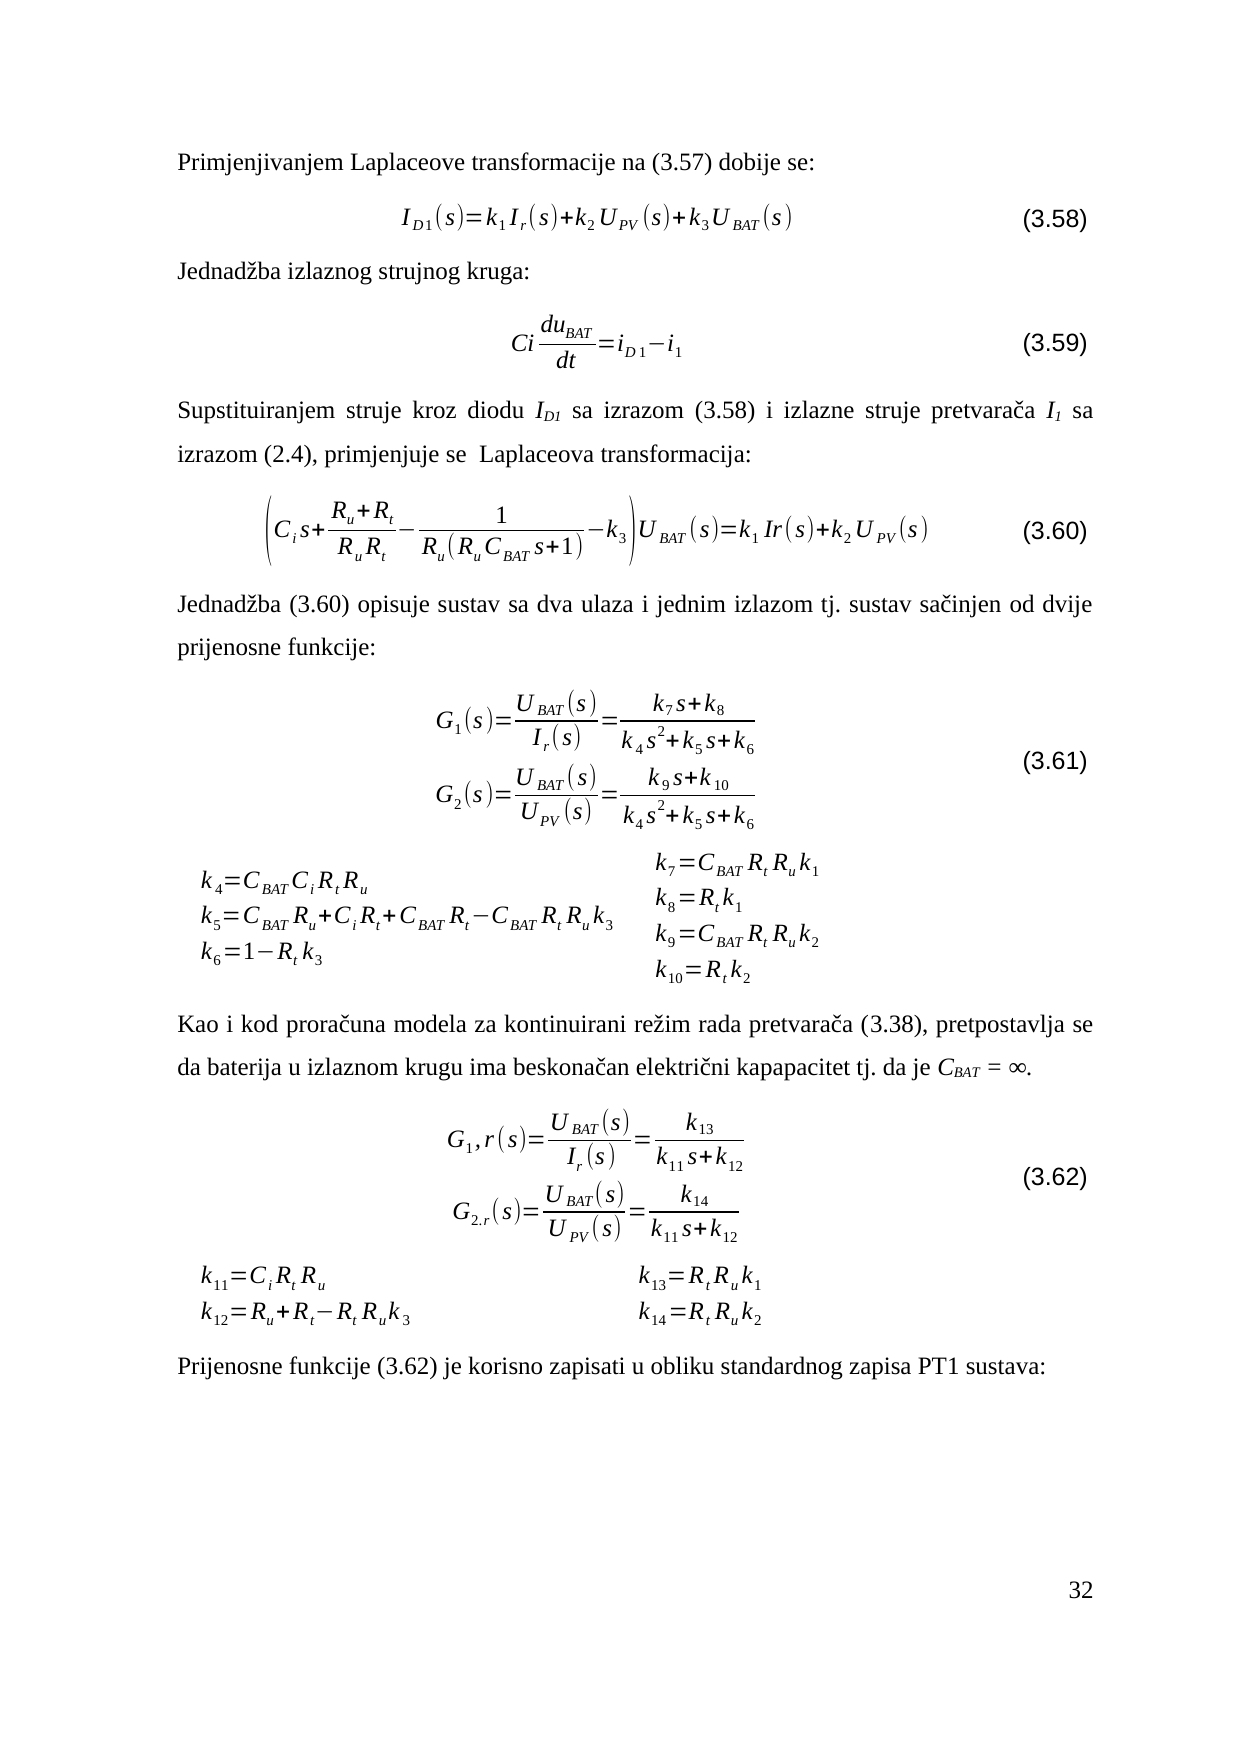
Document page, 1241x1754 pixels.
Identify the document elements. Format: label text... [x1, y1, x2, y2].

text Jednadžba izlaznog strujnog kruga: [177, 256, 1093, 285]
text Primjenjivanjem Laplaceove transformacije na (3.57) dobije se: [177, 147, 1093, 176]
table_cell [632, 843, 1015, 997]
text Prijenosne funkcije (3.62) je korisno zapisati u obliku standardnog zapisa PT1 sustava: [177, 1351, 1093, 1379]
table_header (3.62) [1015, 1101, 1093, 1256]
table_header (3.59) [1015, 305, 1093, 383]
table_header [177, 305, 1015, 383]
table_header (3.60) [1015, 488, 1093, 577]
text Supstituiranjem struje kroz diodu ID1 sa izrazom (3.58) i izlazne struje pretvarača I1 sa izrazom (2.4), primjenjuje se Laplaceova transformacija: [177, 396, 1093, 467]
table_header [177, 488, 1015, 577]
text Jednadžba (3.60) opisuje sustav sa dva ulaza i jednim izlazom tj. sustav sačinjen od dvije prijenosne funkcije: [177, 589, 1093, 661]
table_header (3.61) [1015, 682, 1093, 843]
table_cell [1015, 843, 1093, 997]
table_header [177, 682, 1015, 843]
table_cell [177, 843, 632, 997]
table_header [177, 196, 1015, 244]
table_header [177, 1101, 1015, 1256]
table_cell [177, 1256, 614, 1339]
table_header (3.58) [1015, 196, 1093, 244]
table_cell [615, 1256, 1015, 1339]
text Kao i kod proračuna modela za kontinuirani režim rada pretvarača (3.38), pretpostavlja se da baterija u izlaznom krugu ima beskonačan električni kapapacitet tj. da je CBAT = ∞. [177, 1009, 1093, 1081]
table_cell [1015, 1256, 1093, 1339]
